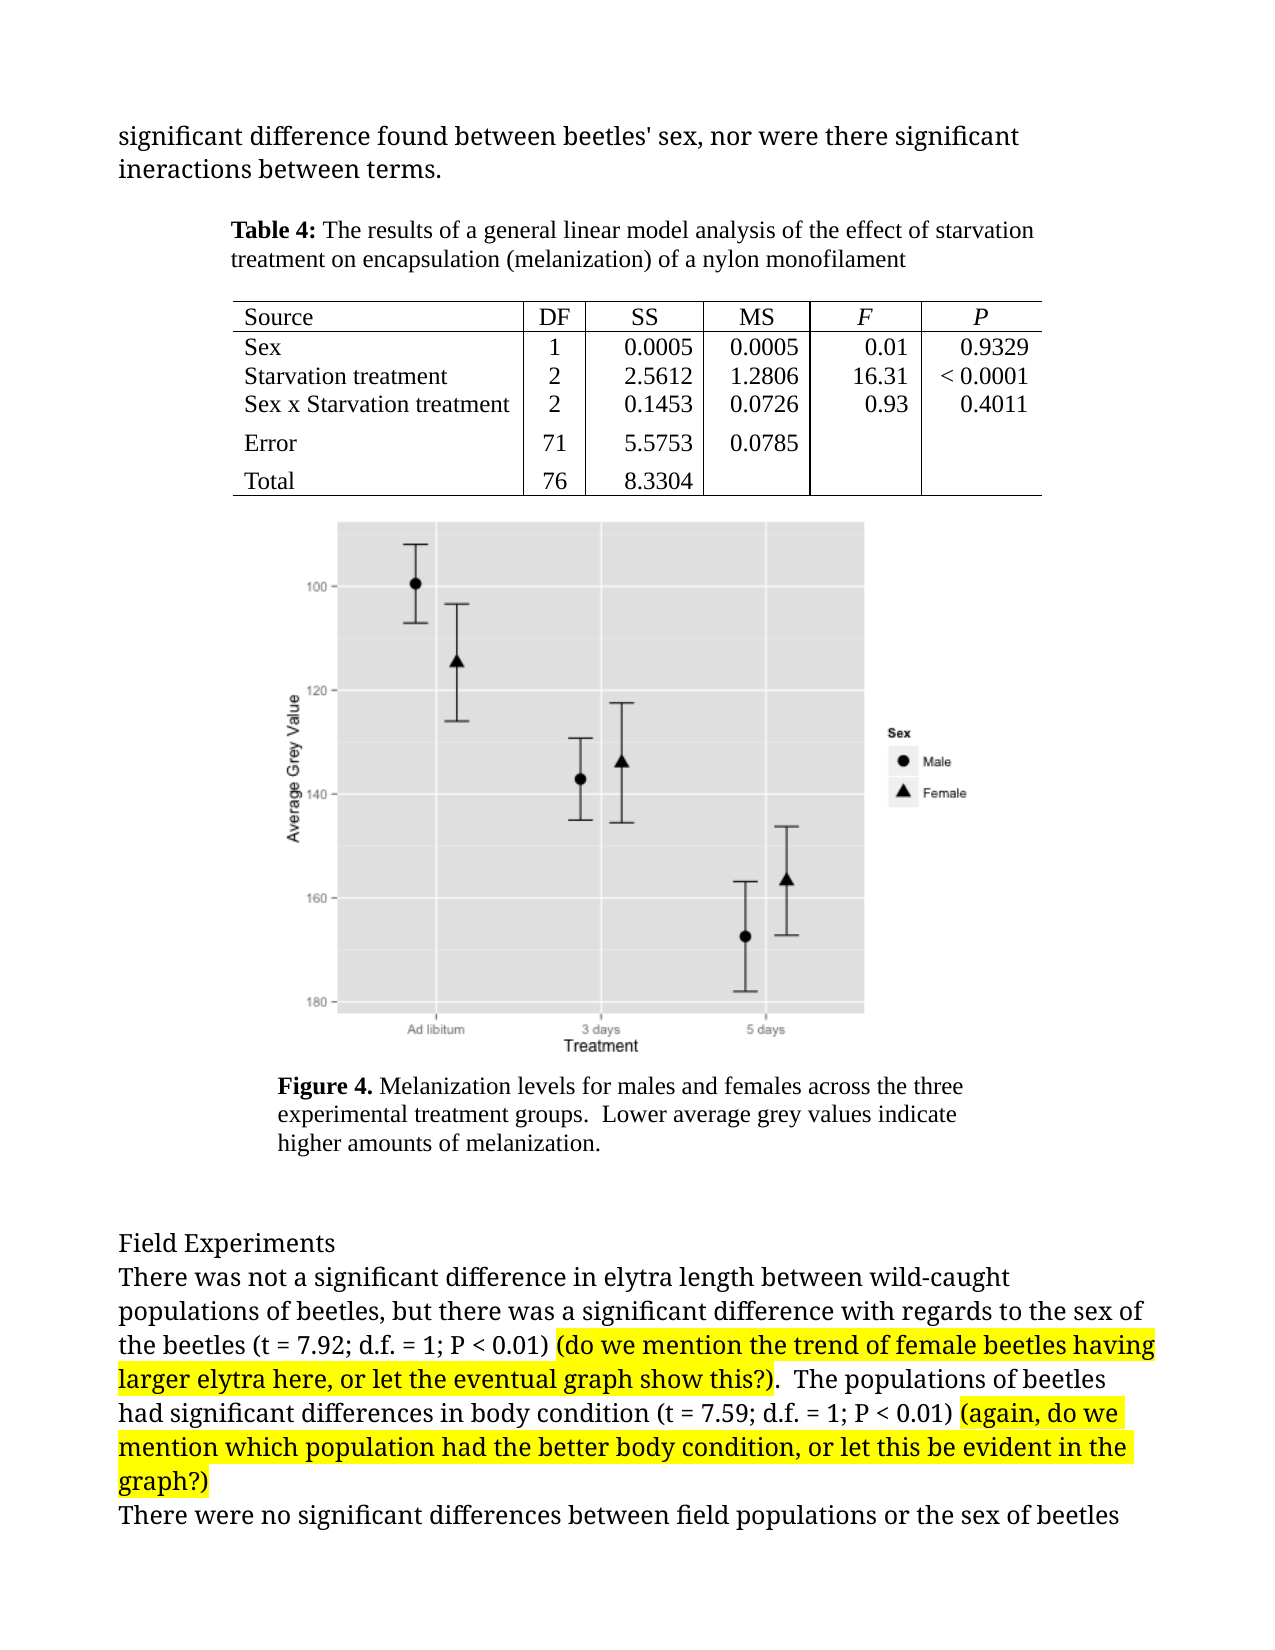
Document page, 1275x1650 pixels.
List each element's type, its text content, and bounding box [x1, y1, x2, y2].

table_header Source [233, 302, 523, 331]
table_cell 2 [524, 361, 585, 389]
table_header P [922, 302, 1042, 331]
table_cell < 0.0001 [922, 361, 1042, 389]
table_cell Sex x Starvation treatment [233, 390, 523, 418]
table_cell Sex [233, 332, 523, 361]
table_cell 0.9329 [922, 332, 1042, 361]
text significant difference found between beetles' sex, nor were there significant ineractions between terms. [118, 118, 1157, 186]
table_cell 1 [524, 332, 585, 361]
table_cell 2 [524, 390, 585, 418]
table_header DF [524, 302, 585, 331]
text Figure 4. Melanization levels for males and females across the three experimental treatment groups. Lower average grey values indicate higher amounts of melanization. [277, 1071, 969, 1157]
table_cell 76 [524, 466, 585, 495]
table_cell 0.0726 [704, 390, 809, 418]
table_cell 0.1453 [586, 390, 703, 418]
table_cell 0.0005 [704, 332, 809, 361]
table_cell Error [233, 418, 523, 466]
table_cell 16.31 [811, 361, 921, 389]
picture [268, 496, 1016, 1071]
table_cell [922, 418, 1042, 466]
table_cell [811, 418, 921, 466]
table_cell [811, 466, 921, 495]
table_header SS [586, 302, 703, 331]
table_cell 2.5612 [586, 361, 703, 389]
table_cell 0.0785 [704, 418, 809, 466]
table_cell 0.0005 [586, 332, 703, 361]
table_header F [811, 302, 921, 331]
table_cell 8.3304 [586, 466, 703, 495]
table_cell Starvation treatment [233, 361, 523, 389]
text Field Experiments [118, 1225, 1157, 1259]
table_cell [922, 466, 1042, 495]
text Table 4: The results of a general linear model analysis of the effect of starvation treatment on encapsulation (melanization) of a nylon monofilament [231, 215, 1054, 272]
table_cell 0.01 [811, 332, 921, 361]
table_cell 0.4011 [922, 390, 1042, 418]
table_cell 71 [524, 418, 585, 466]
table_cell 5.5753 [586, 418, 703, 466]
table_header MS [704, 302, 809, 331]
table_cell [704, 466, 809, 495]
table_cell Total [233, 466, 523, 495]
table_cell 1.2806 [704, 361, 809, 389]
text There was not a significant difference in elytra length between wild-caught populations of beetles, but there was a significant difference with regards to the sex of the beetles (t = 7.92; d.f. = 1; P < 0.01) (do we mention the trend of female beetles having larger elytra here, or let the eventual graph show this?). The populations of beetles had significant differences in body condition (t = 7.59; d.f. = 1; P < 0.01) (again, do we mention which population had the better body condition, or let this be evident in the graph?) [118, 1259, 1157, 1498]
text There were no significant differences between field populations or the sex of beetles [118, 1498, 1157, 1532]
table_cell 0.93 [811, 390, 921, 418]
